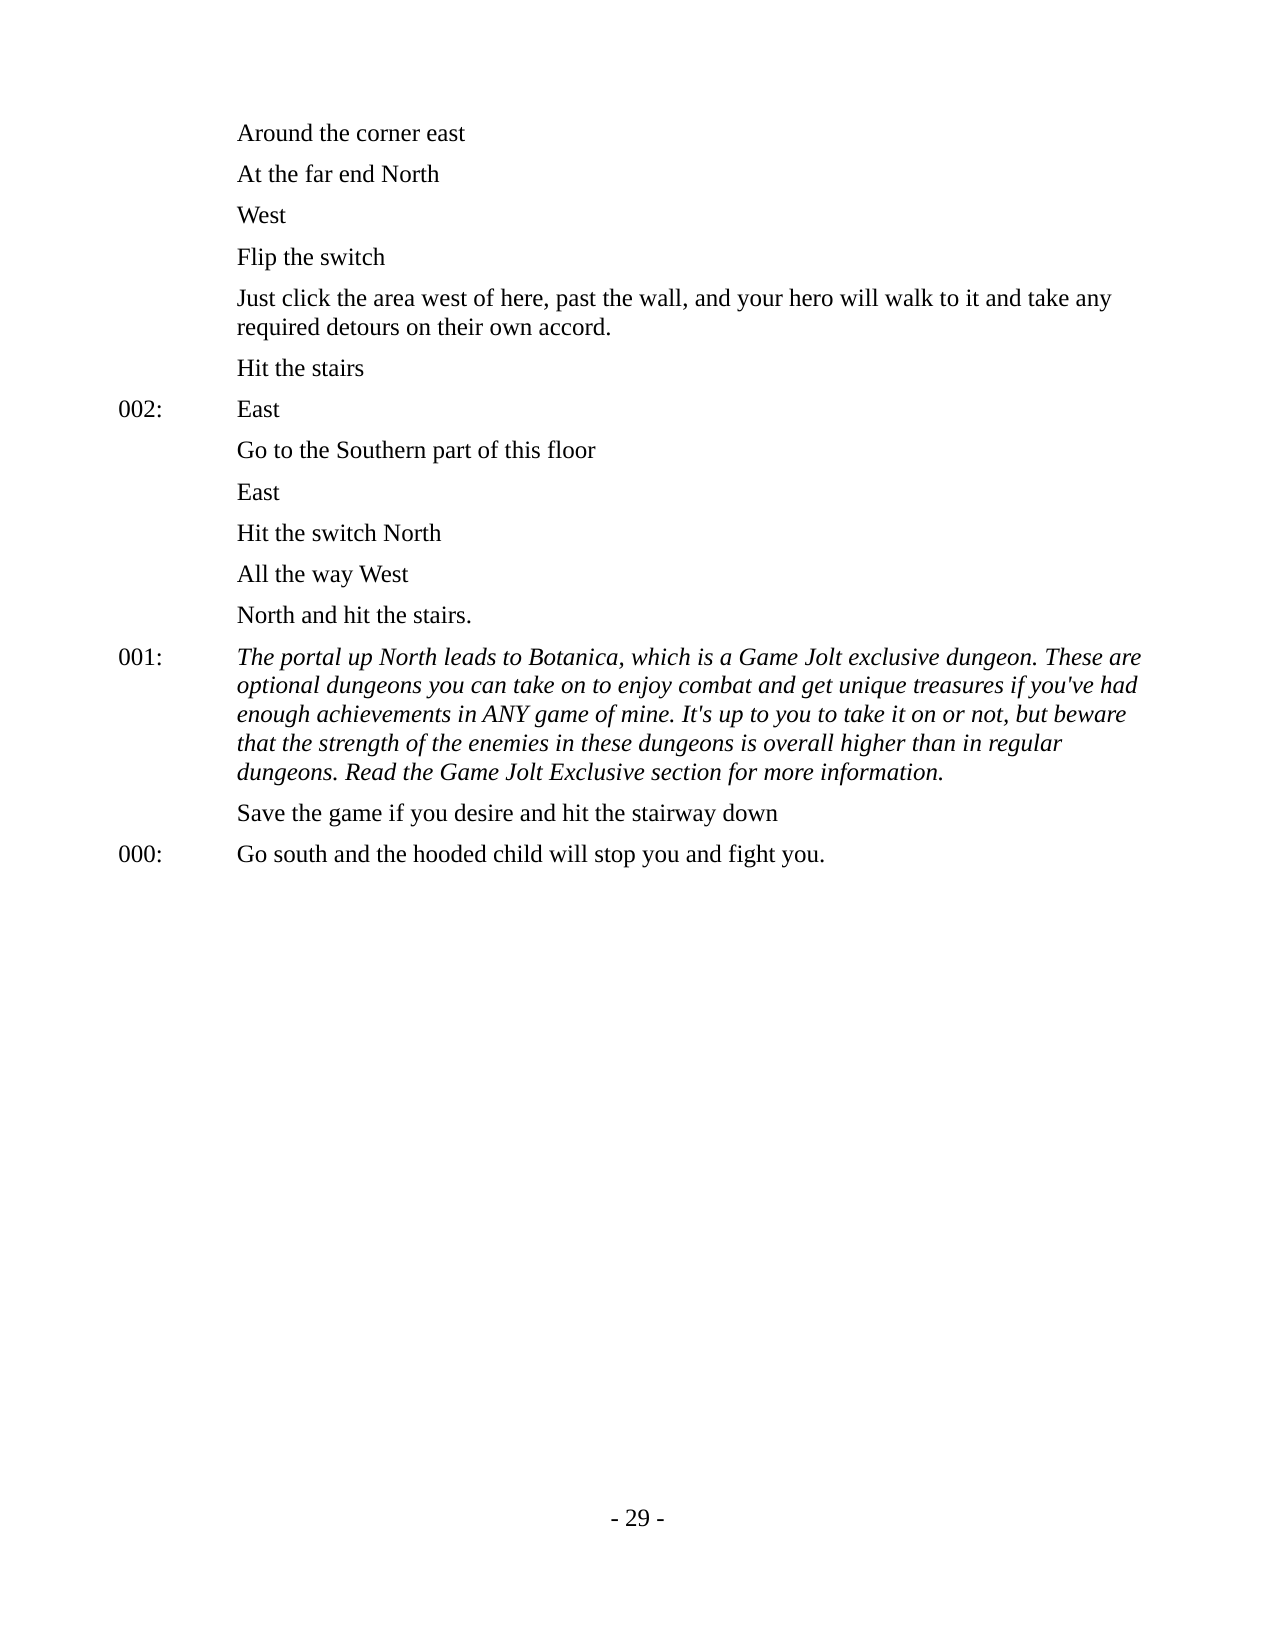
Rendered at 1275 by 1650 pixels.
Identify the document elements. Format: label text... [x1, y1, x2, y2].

text East [118, 477, 1157, 506]
text 002: East [118, 394, 1157, 423]
text 000: Go south and the hooded child will stop you and fight you. [118, 839, 1157, 868]
text Around the corner east [118, 118, 1157, 147]
text Just click the area west of here, past the wall, and your hero will walk to it and take any required detours on their own accord. [118, 283, 1157, 341]
text Hit the switch North [118, 518, 1157, 547]
text Go to the Southern part of this floor [118, 436, 1157, 464]
text 001: The portal up North leads to Botanica, which is a Game Jolt exclusive dungeon. These are optional dungeons you can take on to enjoy combat and get unique treasures if you've had enough achievements in ANY game of mine. It's up to you to take it on or not, but beware that the strength of the enemies in these dungeons is overall higher than in regular dungeons. Read the Game Jolt Exclusive section for more information. [118, 642, 1157, 786]
text All the way West [118, 559, 1157, 588]
text Hit the stairs [118, 353, 1157, 382]
text West [118, 201, 1157, 229]
text At the far end North [118, 159, 1157, 188]
text North and hit the stairs. [118, 601, 1157, 629]
text Save the game if you desire and hit the stairway down [118, 798, 1157, 827]
text Flip the switch [118, 242, 1157, 271]
